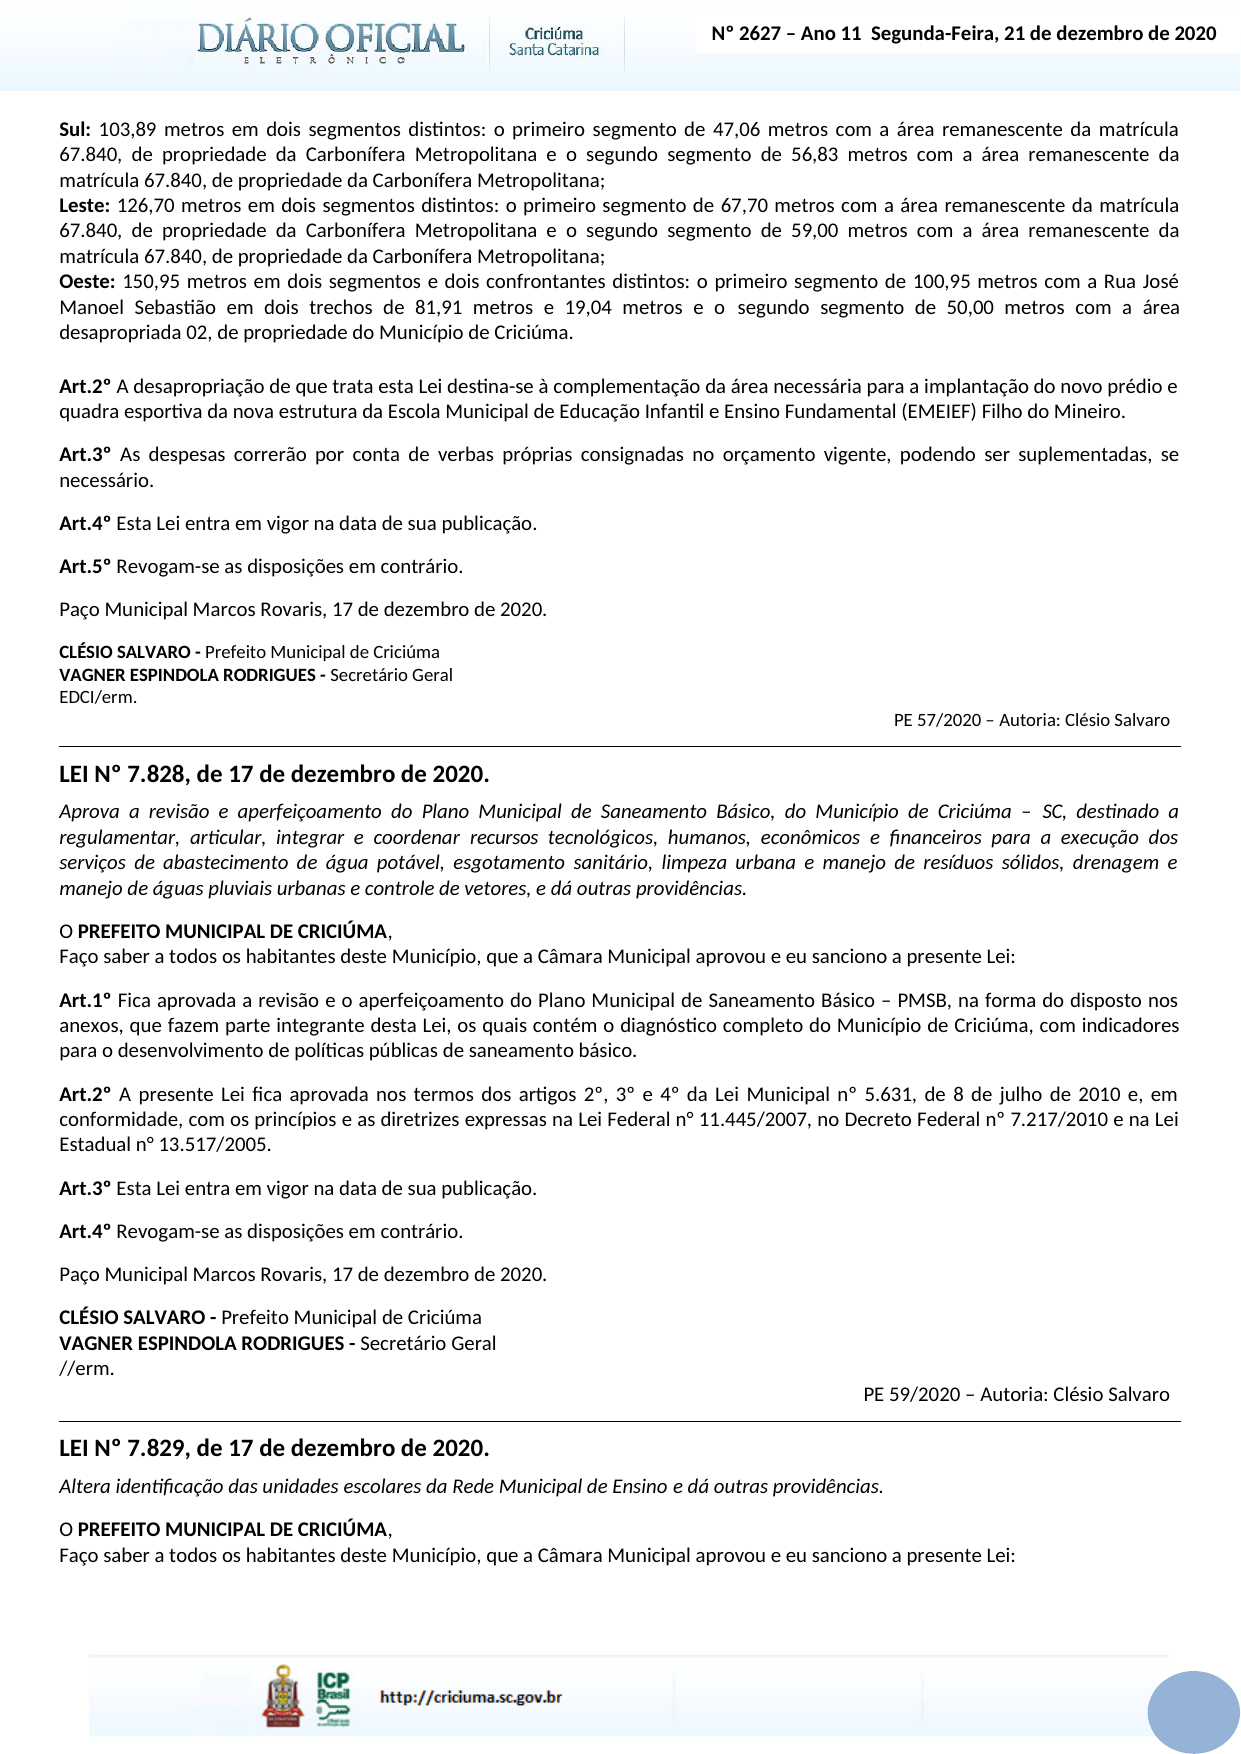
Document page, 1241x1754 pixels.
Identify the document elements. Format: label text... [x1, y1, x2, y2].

table_header PE 59/2020 – Autoria: Clésio Salvaro [100, 1381, 1181, 1406]
text Art.2º A desapropriação de que trata esta Lei destina-se à complementação da área necessária para a implantação do novo prédio e quadra esportiva da nova estrutura da Escola Municipal de Educação Infantil e Ensino Fundamental (EMEIEF) Filho do Mineiro. [59, 373, 1181, 424]
text CLÉSIO SALVARO - Prefeito Municipal de Criciúma [59, 1304, 1181, 1330]
text O PREFEITO MUNICIPAL DE CRICIÚMA, [59, 1517, 1181, 1542]
text //erm. [59, 1355, 1181, 1381]
text Art.2º A presente Lei fica aprovada nos termos dos artigos 2º, 3º e 4º da Lei Municipal nº 5.631, de 8 de julho de 2010 e, em conformidade, com os princípios e as diretrizes expressas na Lei Federal n° 11.445/2007, no Decreto Federal nº 7.217/2010 e na Lei Estadual n° 13.517/2005. [59, 1081, 1181, 1157]
text Art.1º Fica aprovada a revisão e o aperfeiçoamento do Plano Municipal de Saneamento Básico – PMSB, na forma do disposto nos anexos, que fazem parte integrante desta Lei, os quais contém o diagnóstico completo do Município de Criciúma, com indicadores para o desenvolvimento de políticas públicas de saneamento básico. [59, 987, 1181, 1063]
text Art.3º Esta Lei entra em vigor na data de sua publicação. [59, 1175, 1181, 1200]
text Art.4º Esta Lei entra em vigor na data de sua publicação. [59, 510, 1181, 536]
text CLÉSIO SALVARO - Prefeito Municipal de Criciúma [59, 640, 1181, 663]
text Paço Municipal Marcos Rovaris, 17 de dezembro de 2020. [59, 597, 1181, 622]
text LEI Nº 7.828, de 17 de dezembro de 2020. [59, 758, 1181, 788]
text VAGNER ESPINDOLA RODRIGUES - Secretário Geral [59, 1330, 1181, 1355]
text Leste: 126,70 metros em dois segmentos distintos: o primeiro segmento de 67,70 metros com a área remanescente da matrícula 67.840, de propriedade da Carbonífera Metropolitana e o segundo segmento de 59,00 metros com a área remanescente da matrícula 67.840, de propriedade da Carbonífera Metropolitana; [59, 192, 1181, 268]
text Aprova a revisão e aperfeiçoamento do Plano Municipal de Saneamento Básico, do Município de Criciúma – SC, destinado a regulamentar, articular, integrar e coordenar recursos tecnológicos, humanos, econômicos e financeiros para a execução dos serviços de abastecimento de água potável, esgotamento sanitário, limpeza urbana e manejo de resíduos sólidos, drenagem e manejo de águas pluviais urbanas e controle de vetores, e dá outras providências. [59, 799, 1181, 900]
text Sul: 103,89 metros em dois segmentos distintos: o primeiro segmento de 47,06 metros com a área remanescente da matrícula 67.840, de propriedade da Carbonífera Metropolitana e o segundo segmento de 56,83 metros com a área remanescente da matrícula 67.840, de propriedade da Carbonífera Metropolitana; [59, 116, 1181, 192]
text Faço saber a todos os habitantes deste Município, que a Câmara Municipal aprovou e eu sanciono a presente Lei: [59, 943, 1181, 969]
text Art.3º As despesas correrão por conta de verbas próprias consignadas no orçamento vigente, podendo ser suplementadas, se necessário. [59, 441, 1181, 492]
text Oeste: 150,95 metros em dois segmentos e dois confrontantes distintos: o primeiro segmento de 100,95 metros com a Rua José Manoel Sebastião em dois trechos de 81,91 metros e 19,04 metros e o segundo segmento de 50,00 metros com a área desapropriada 02, de propriedade do Município de Criciúma. [59, 268, 1181, 345]
text VAGNER ESPINDOLA RODRIGUES - Secretário Geral [59, 663, 1181, 686]
text Paço Municipal Marcos Rovaris, 17 de dezembro de 2020. [59, 1261, 1181, 1287]
text Altera identificação das unidades escolares da Rede Municipal de Ensino e dá outras providências. [59, 1473, 1181, 1499]
table_header PE 57/2020 – Autoria: Clésio Salvaro [100, 709, 1181, 731]
text O PREFEITO MUNICIPAL DE CRICIÚMA, [59, 918, 1181, 943]
text Art.5º Revogam-se as disposições em contrário. [59, 553, 1181, 579]
text LEI Nº 7.829, de 17 de dezembro de 2020. [59, 1432, 1181, 1463]
text Faço saber a todos os habitantes deste Município, que a Câmara Municipal aprovou e eu sanciono a presente Lei: [59, 1542, 1181, 1567]
text EDCI/erm. [59, 686, 1181, 708]
text Art.4º Revogam-se as disposições em contrário. [59, 1218, 1181, 1243]
